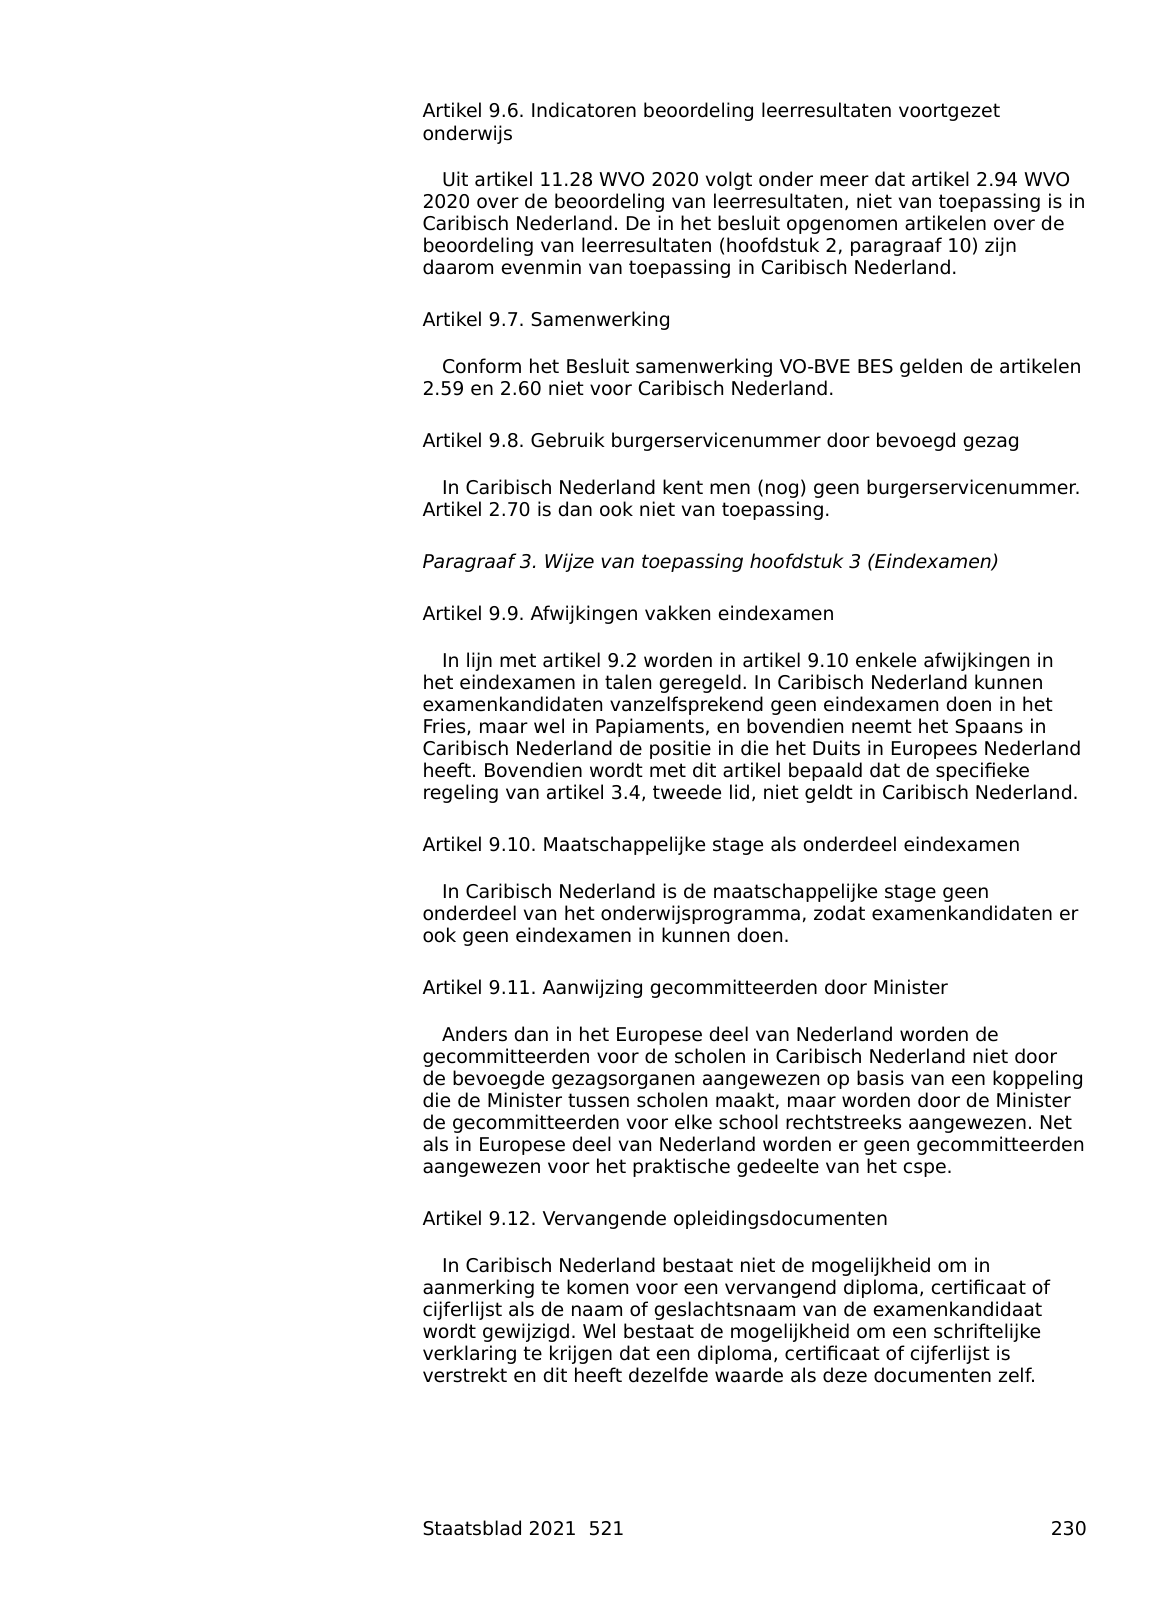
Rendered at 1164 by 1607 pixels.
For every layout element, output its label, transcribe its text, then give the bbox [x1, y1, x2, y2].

subtitle Artikel 9.7. Samenwerking [422, 309, 1087, 331]
subtitle Paragraaf 3. Wijze van toepassing hoofdstuk 3 (Eindexamen) [422, 551, 1087, 573]
subtitle Artikel 9.12. Vervangende opleidingsdocumenten [422, 1208, 1087, 1230]
text In lijn met artikel 9.2 worden in artikel 9.10 enkele afwijkingen in het eindexamen in talen geregeld. In Caribisch Nederland kunnen examenkandidaten vanzelfsprekend geen eindexamen doen in het Fries, maar wel in Papiaments, en bovendien neemt het Spaans in Caribisch Nederland de positie in die het Duits in Europees Nederland heeft. Bovendien wordt met dit artikel bepaald dat de specifieke regeling van artikel 3.4, tweede lid, niet geldt in Caribisch Nederland. [422, 650, 1087, 804]
subtitle Artikel 9.8. Gebruik burgerservicenummer door bevoegd gezag [422, 430, 1087, 452]
text In Caribisch Nederland is de maatschappelijke stage geen onderdeel van het onderwijsprogramma, zodat examenkandidaten er ook geen eindexamen in kunnen doen. [422, 881, 1087, 947]
text In Caribisch Nederland bestaat niet de mogelijkheid om in aanmerking te komen voor een vervangend diploma, certificaat of cijferlijst als de naam of geslachtsnaam van de examenkandidaat wordt gewijzigd. Wel bestaat de mogelijkheid om een schriftelijke verklaring te krijgen dat een diploma, certificaat of cijferlijst is verstrekt en dit heeft dezelfde waarde als deze documenten zelf. [422, 1255, 1087, 1387]
subtitle Artikel 9.11. Aanwijzing gecommitteerden door Minister [422, 977, 1087, 999]
text Uit artikel 11.28 WVO 2020 volgt onder meer dat artikel 2.94 WVO 2020 over de beoordeling van leerresultaten, niet van toepassing is in Caribisch Nederland. De in het besluit opgenomen artikelen over de beoordeling van leerresultaten (hoofdstuk 2, paragraaf 10) zijn daarom evenmin van toepassing in Caribisch Nederland. [422, 169, 1087, 279]
text Anders dan in het Europese deel van Nederland worden de gecommitteerden voor de scholen in Caribisch Nederland niet door de bevoegde gezagsorganen aangewezen op basis van een koppeling die de Minister tussen scholen maakt, maar worden door de Minister de gecommitteerden voor elke school rechtstreeks aangewezen. Net als in Europese deel van Nederland worden er geen gecommitteerden aangewezen voor het praktische gedeelte van het cspe. [422, 1024, 1087, 1178]
subtitle Artikel 9.9. Afwijkingen vakken eindexamen [422, 603, 1087, 625]
subtitle Artikel 9.10. Maatschappelijke stage als onderdeel eindexamen [422, 834, 1087, 856]
subtitle Artikel 9.6. Indicatoren beoordeling leerresultaten voortgezet onderwijs [422, 100, 1087, 144]
text In Caribisch Nederland kent men (nog) geen burgerservicenummer. Artikel 2.70 is dan ook niet van toepassing. [422, 477, 1087, 521]
text Conform het Besluit samenwerking VO-BVE BES gelden de artikelen 2.59 en 2.60 niet voor Caribisch Nederland. [422, 356, 1087, 400]
